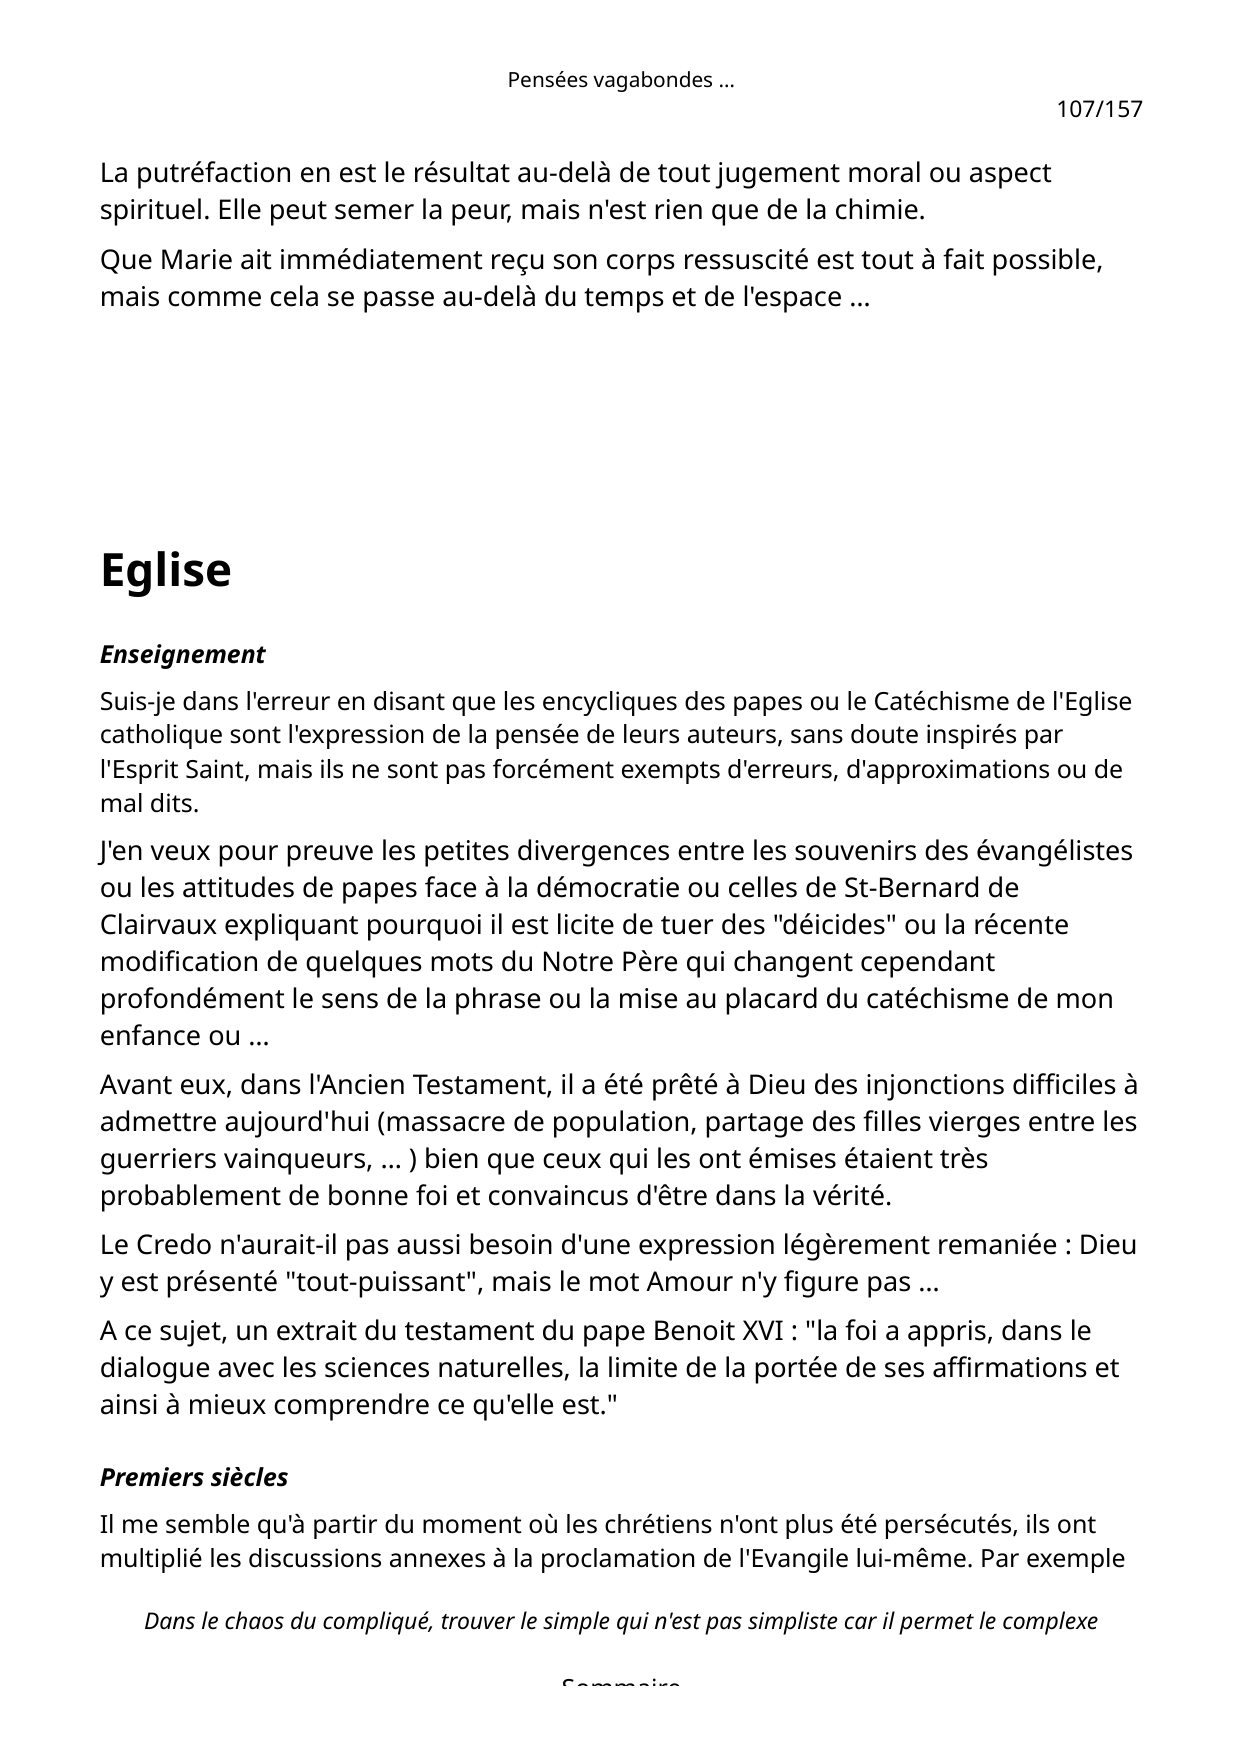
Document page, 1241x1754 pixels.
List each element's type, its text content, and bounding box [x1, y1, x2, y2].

text Il me semble qu'à partir du moment où les chrétiens n'ont plus été persécutés, ils ont multiplié les discussions annexes à la proclamation de l'Evangile lui-même. Par exemple [99, 1506, 1143, 1574]
text Suis-je dans l'erreur en disant que les encycliques des papes ou le Catéchisme de l'Eglise catholique sont l'expression de la pensée de leurs auteurs, sans doute inspirés par l'Esprit Saint, mais ils ne sont pas forcément exempts d'erreurs, d'approximations ou de mal dits. [99, 683, 1143, 819]
text J'en veux pour preuve les petites divergences entre les souvenirs des évangélistes ou les attitudes de papes face à la démocratie ou celles de St-Bernard de Clairvaux expliquant pourquoi il est licite de tuer des "déicides" ou la récente modification de quelques mots du Notre Père qui changent cependant profondément le sens de la phrase ou la mise au placard du catéchisme de mon enfance ou … [99, 832, 1143, 1053]
text Le Credo n'aurait-il pas aussi besoin d'une expression légèrement remaniée : Dieu y est présenté "tout-puissant", mais le mot Amour n'y figure pas … [99, 1226, 1143, 1299]
text La putréfaction en est le résultat au-delà de tout jugement moral ou aspect spirituel. Elle peut semer la peur, mais n'est rien que de la chimie. [99, 154, 1143, 228]
text A ce sujet, un extrait du testament du pape Benoit XVI : "la foi a appris, dans le dialogue avec les sciences naturelles, la limite de la portée de ses affirmations et ainsi à mieux comprendre ce qu'elle est." [99, 1312, 1143, 1422]
subtitle Enseignement [99, 637, 1143, 671]
subtitle Premiers siècles [99, 1460, 1143, 1494]
text Avant eux, dans l'Ancien Testament, il a été prêté à Dieu des injonctions difficiles à admettre aujourd'hui (massacre de population, partage des filles vierges entre les guerriers vainqueurs, … ) bien que ceux qui les ont émises étaient très probablement de bonne foi et convaincus d'être dans la vérité. [99, 1066, 1143, 1213]
text Que Marie ait immédiatement reçu son corps ressuscité est tout à fait possible, mais comme cela se passe au-delà du temps et de l'espace … [99, 240, 1143, 314]
subtitle Eglise [99, 537, 1143, 599]
